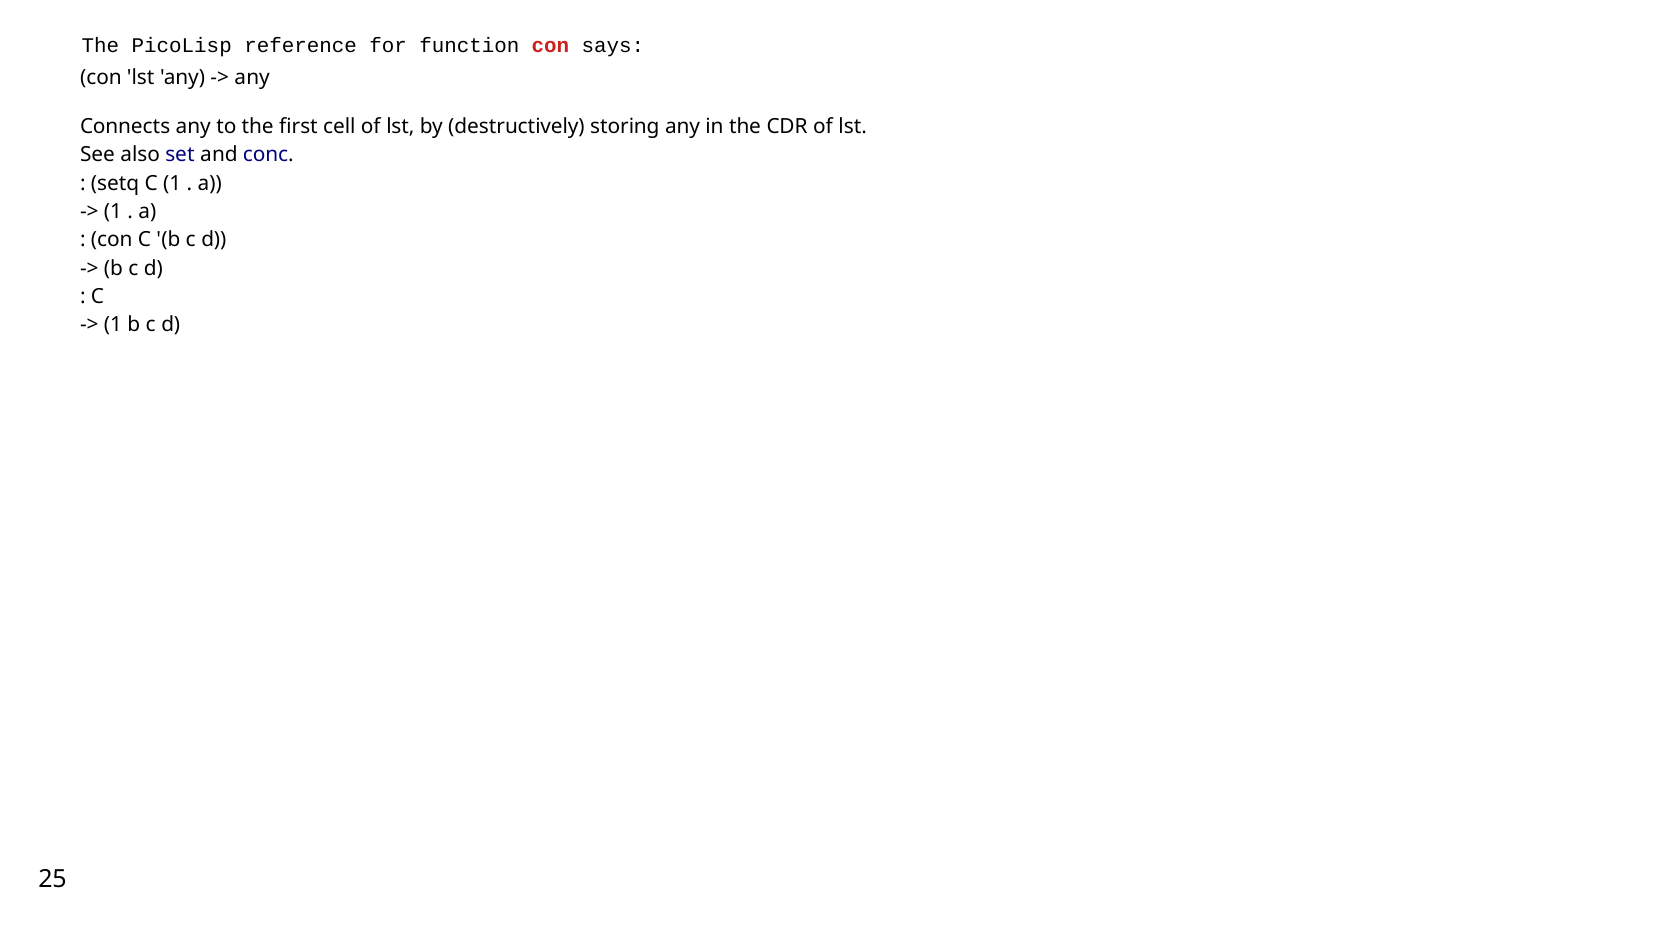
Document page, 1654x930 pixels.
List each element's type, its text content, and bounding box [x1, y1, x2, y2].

text_box [0, 854, 118, 900]
text_box (con 'lst 'any) -> any Connects any to the first cell of lst, by (destructively) storing any in the CDR of lst. See also set and conc. : (setq C (1 . a)) -> (1 . a) : (con C '(b c d)) -> (b c d) : C -> (1 b c d) [65, 55, 1065, 302]
text_box The PicoLisp reference for function con says: [66, 27, 672, 55]
